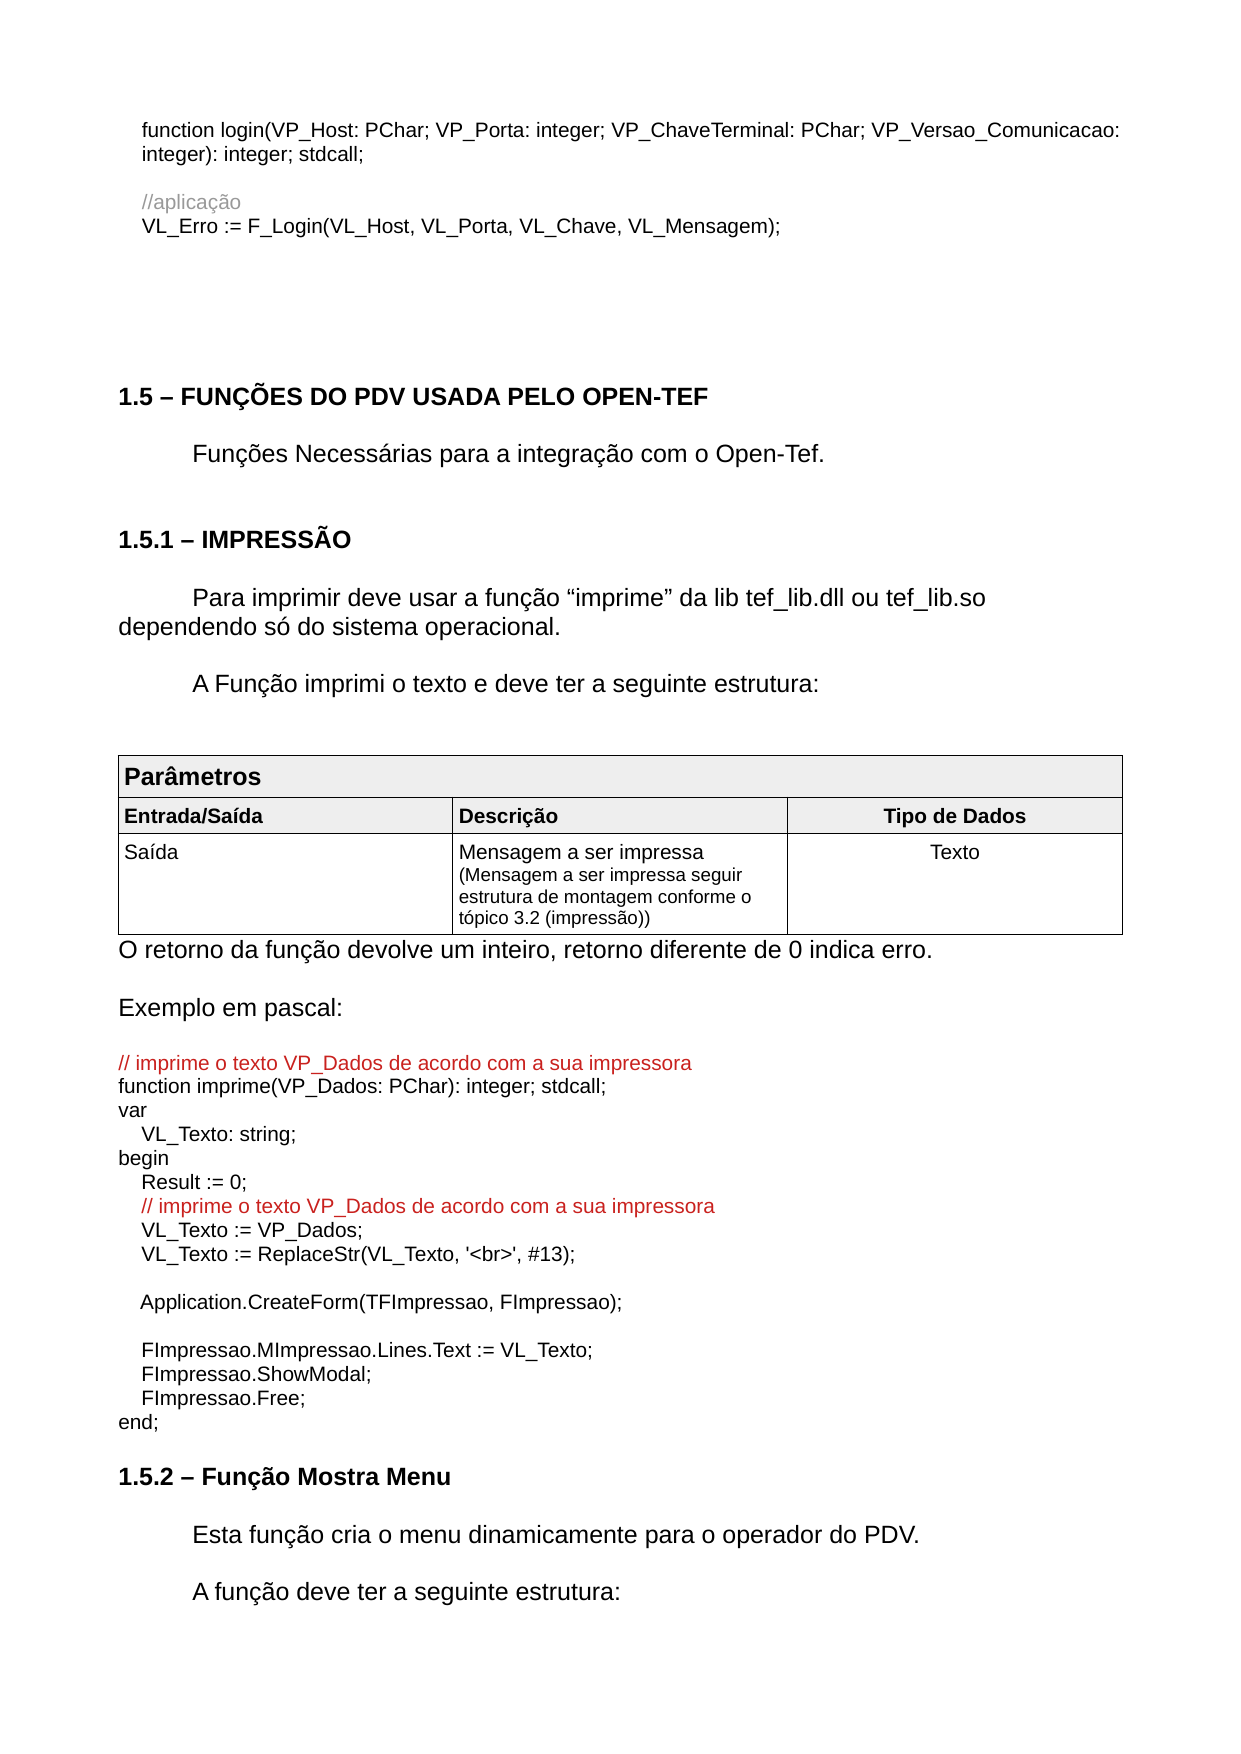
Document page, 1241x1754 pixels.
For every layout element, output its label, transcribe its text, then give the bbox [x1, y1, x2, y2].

text VL_Texto: string; [118, 1122, 1122, 1146]
text end; [118, 1410, 1122, 1434]
table_cell Entrada/Saída [119, 798, 452, 833]
text VL_Erro := F_Login(VL_Host, VL_Porta, VL_Chave, VL_Mensagem); [118, 214, 1122, 238]
text FImpressao.MImpressao.Lines.Text := VL_Texto; [118, 1338, 1122, 1362]
table_cell Saída [119, 834, 452, 934]
table_cell Descrição [453, 798, 787, 833]
text // imprime o texto VP_Dados de acordo com a sua impressora [118, 1194, 1122, 1218]
text Esta função cria o menu dinamicamente para o operador do PDV. [118, 1520, 1122, 1549]
text Application.CreateForm(TFImpressao, FImpressao); [118, 1290, 1122, 1314]
table_header Parâmetros [119, 756, 1122, 797]
text function imprime(VP_Dados: PChar): integer; stdcall; [118, 1074, 1122, 1098]
text 1.5 – FUNÇÕES DO PDV USADA PELO OPEN-TEF [118, 382, 1122, 410]
text Funções Necessárias para a integração com o Open-Tef. [118, 439, 1122, 468]
text VL_Texto := VP_Dados; [118, 1218, 1122, 1242]
text // imprime o texto VP_Dados de acordo com a sua impressora [118, 1050, 1122, 1074]
table_cell Texto [788, 834, 1122, 934]
text 1.5.2 – Função Mostra Menu [118, 1462, 1122, 1491]
text FImpressao.ShowModal; [118, 1362, 1122, 1386]
text Exemplo em pascal: [118, 993, 1122, 1022]
text FImpressao.Free; [118, 1386, 1122, 1410]
text //aplicação [118, 190, 1122, 214]
text Para imprimir deve usar a função “imprime” da lib tef_lib.dll ou tef_lib.so dependendo só do sistema operacional. [118, 583, 1122, 640]
text var [118, 1098, 1122, 1122]
text begin [118, 1146, 1122, 1170]
text O retorno da função devolve um inteiro, retorno diferente de 0 indica erro. [118, 935, 1122, 964]
table_cell Tipo de Dados [788, 798, 1122, 833]
text A função deve ter a seguinte estrutura: [118, 1577, 1122, 1606]
text A Função imprimi o texto e deve ter a seguinte estrutura: [118, 669, 1122, 698]
text 1.5.1 – IMPRESSÃO [118, 525, 1122, 554]
table_cell Mensagem a ser impressa (Mensagem a ser impressa seguir estrutura de montagem conforme o tópico 3.2 (impressão)) [453, 834, 787, 934]
text Result := 0; [118, 1170, 1122, 1194]
text VL_Texto := ReplaceStr(VL_Texto, '<br>', #13); [118, 1242, 1122, 1266]
text function login(VP_Host: PChar; VP_Porta: integer; VP_ChaveTerminal: PChar; VP_Versao_Comunicacao: integer): integer; stdcall; [118, 118, 1122, 166]
